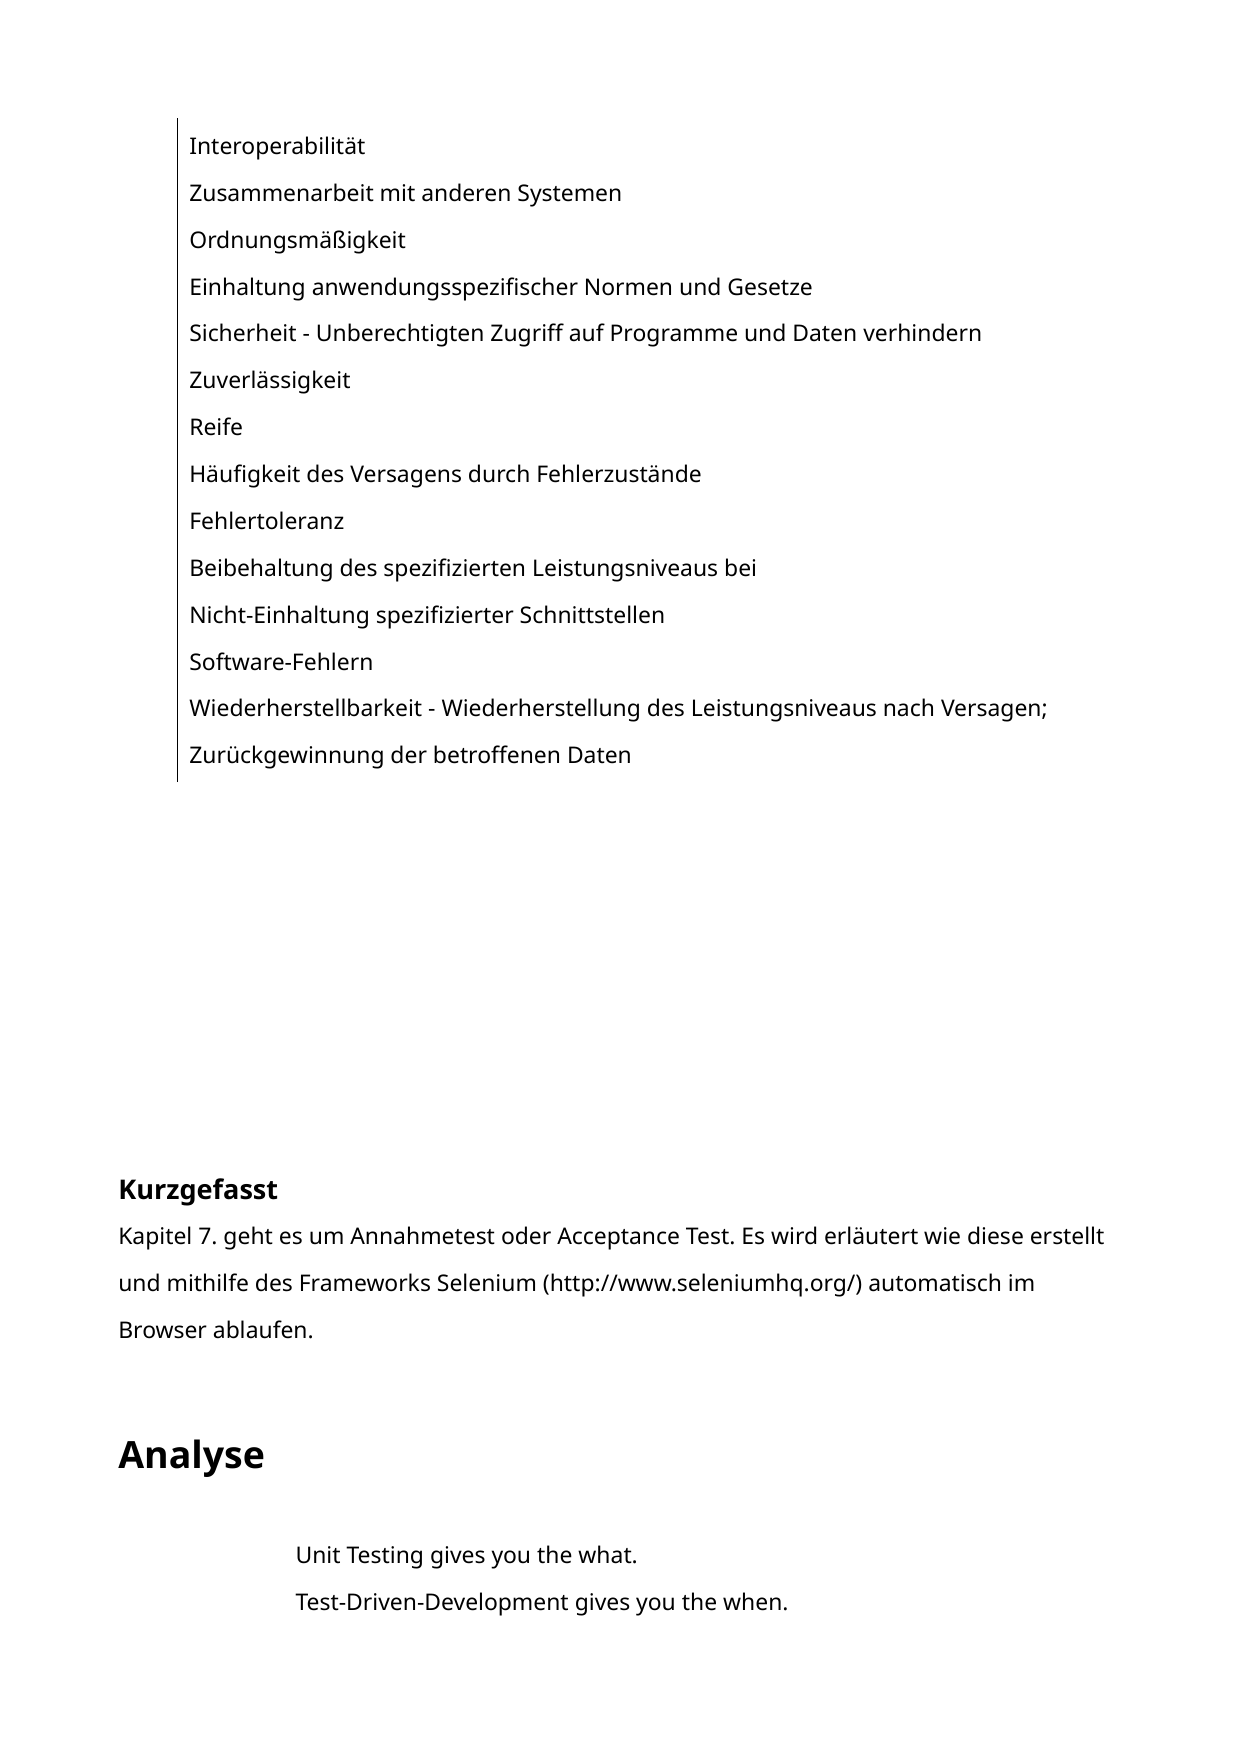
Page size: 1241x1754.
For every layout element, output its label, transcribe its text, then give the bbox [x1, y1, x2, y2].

text Unit Testing gives you the what. Test-Driven-Development gives you the when. [295, 1539, 1122, 1617]
text Interoperabilität Zusammenarbeit mit anderen Systemen Ordnungsmäßigkeit Einhaltung anwendungsspezifischer Normen und Gesetze Sicherheit - Unberechtigten Zugriff auf Programme und Daten verhindern Zuverlässigkeit Reife Häufigkeit des Versagens durch Fehlerzustände Fehlertoleranz Beibehaltung des spezifizierten Leistungsniveaus bei Nicht-Einhaltung spezifizierter Schnittstellen Software-Fehlern Wiederherstellbarkeit - Wiederherstellung des Leistungsniveaus nach Versagen; Zurückgewinnung der betroffenen Daten [178, 118, 1122, 782]
subtitle Analyse [118, 1429, 1122, 1480]
subtitle Kurzgefasst [118, 1171, 1122, 1207]
text Kapitel 7. geht es um Annahmetest oder Acceptance Test. Es wird erläutert wie diese erstellt und mithilfe des Frameworks Selenium (http://www.seleniumhq.org/) automatisch im Browser ablaufen. [118, 1220, 1122, 1345]
